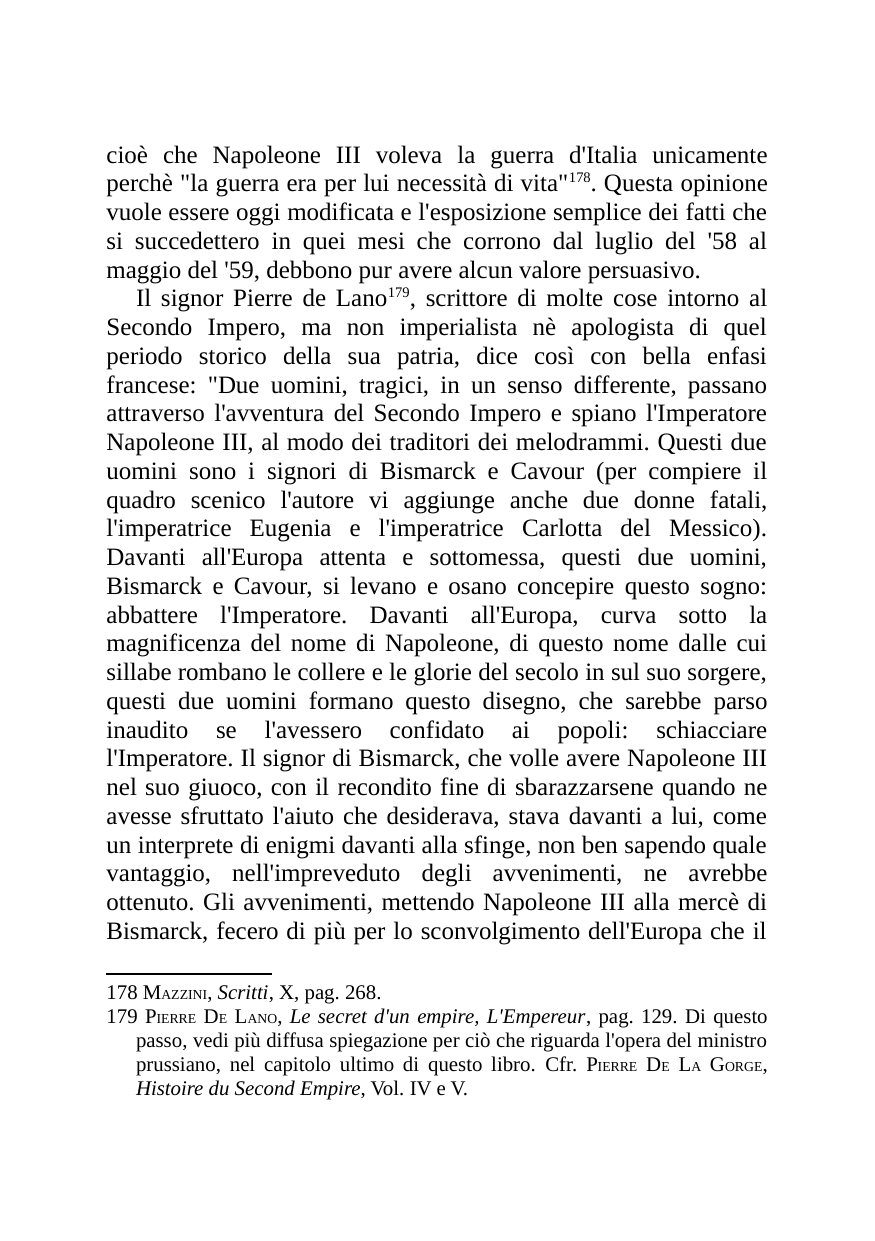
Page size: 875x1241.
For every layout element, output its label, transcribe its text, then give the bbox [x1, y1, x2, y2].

text Mazzini, Scritti, X, pag. 268. [106, 980, 768, 1004]
text Il signor Pierre de Lano, scrittore di molte cose intorno al Secondo Impero, ma non imperialista nè apologista di quel periodo storico della sua patria, dice così con bella enfasi francese: "Due uomini, tragici, in un senso differente, passano attraverso l'avventura del Secondo Impero e spiano l'Imperatore Napoleone III, al modo dei traditori dei melodrammi. Questi due uomini sono i signori di Bismarck e Cavour (per compiere il quadro scenico l'autore vi aggiunge anche due donne fatali, l'imperatrice Eugenia e l'imperatrice Carlotta del Messico). Davanti all'Europa attenta e sottomessa, questi due uomini, Bismarck e Cavour, si levano e osano concepire questo sogno: abbattere l'Imperatore. Davanti all'Europa, curva sotto la magnificenza del nome di Napoleone, di questo nome dalle cui sillabe rombano le collere e le glorie del secolo in sul suo sorgere, questi due uomini formano questo disegno, che sarebbe parso inaudito se l'avessero confidato ai popoli: schiacciare l'Imperatore. Il signor di Bismarck, che volle avere Napoleone III nel suo giuoco, con il recondito fine di sbarazzarsene quando ne avesse sfruttato l'aiuto che desiderava, stava davanti a lui, come un interprete di enigmi davanti alla sfinge, non ben sapendo quale vantaggio, nell'impreveduto degli avvenimenti, ne avrebbe ottenuto. Gli avvenimenti, mettendo Napoleone III alla mercè di Bismarck, fecero di più per lo sconvolgimento dell'Europa che il [106, 283, 768, 945]
text Pierre De Lano, Le secret d'un empire, L'Empereur, pag. 129. Di questo passo, vedi più diffusa spiegazione per ciò che riguarda l'opera del ministro prussiano, nel capitolo ultimo di questo libro. Cfr. Pierre De La Gorge, Histoire du Second Empire, Vol. IV e V. [106, 1004, 768, 1100]
text cioè che Napoleone III voleva la guerra d'Italia unicamente perchè "la guerra era per lui necessità di vita". Questa opinione vuole essere oggi modificata e l'esposizione semplice dei fatti che si succedettero in quei mesi che corrono dal luglio del '58 al maggio del '59, debbono pur avere alcun valore persuasivo. [106, 140, 768, 283]
